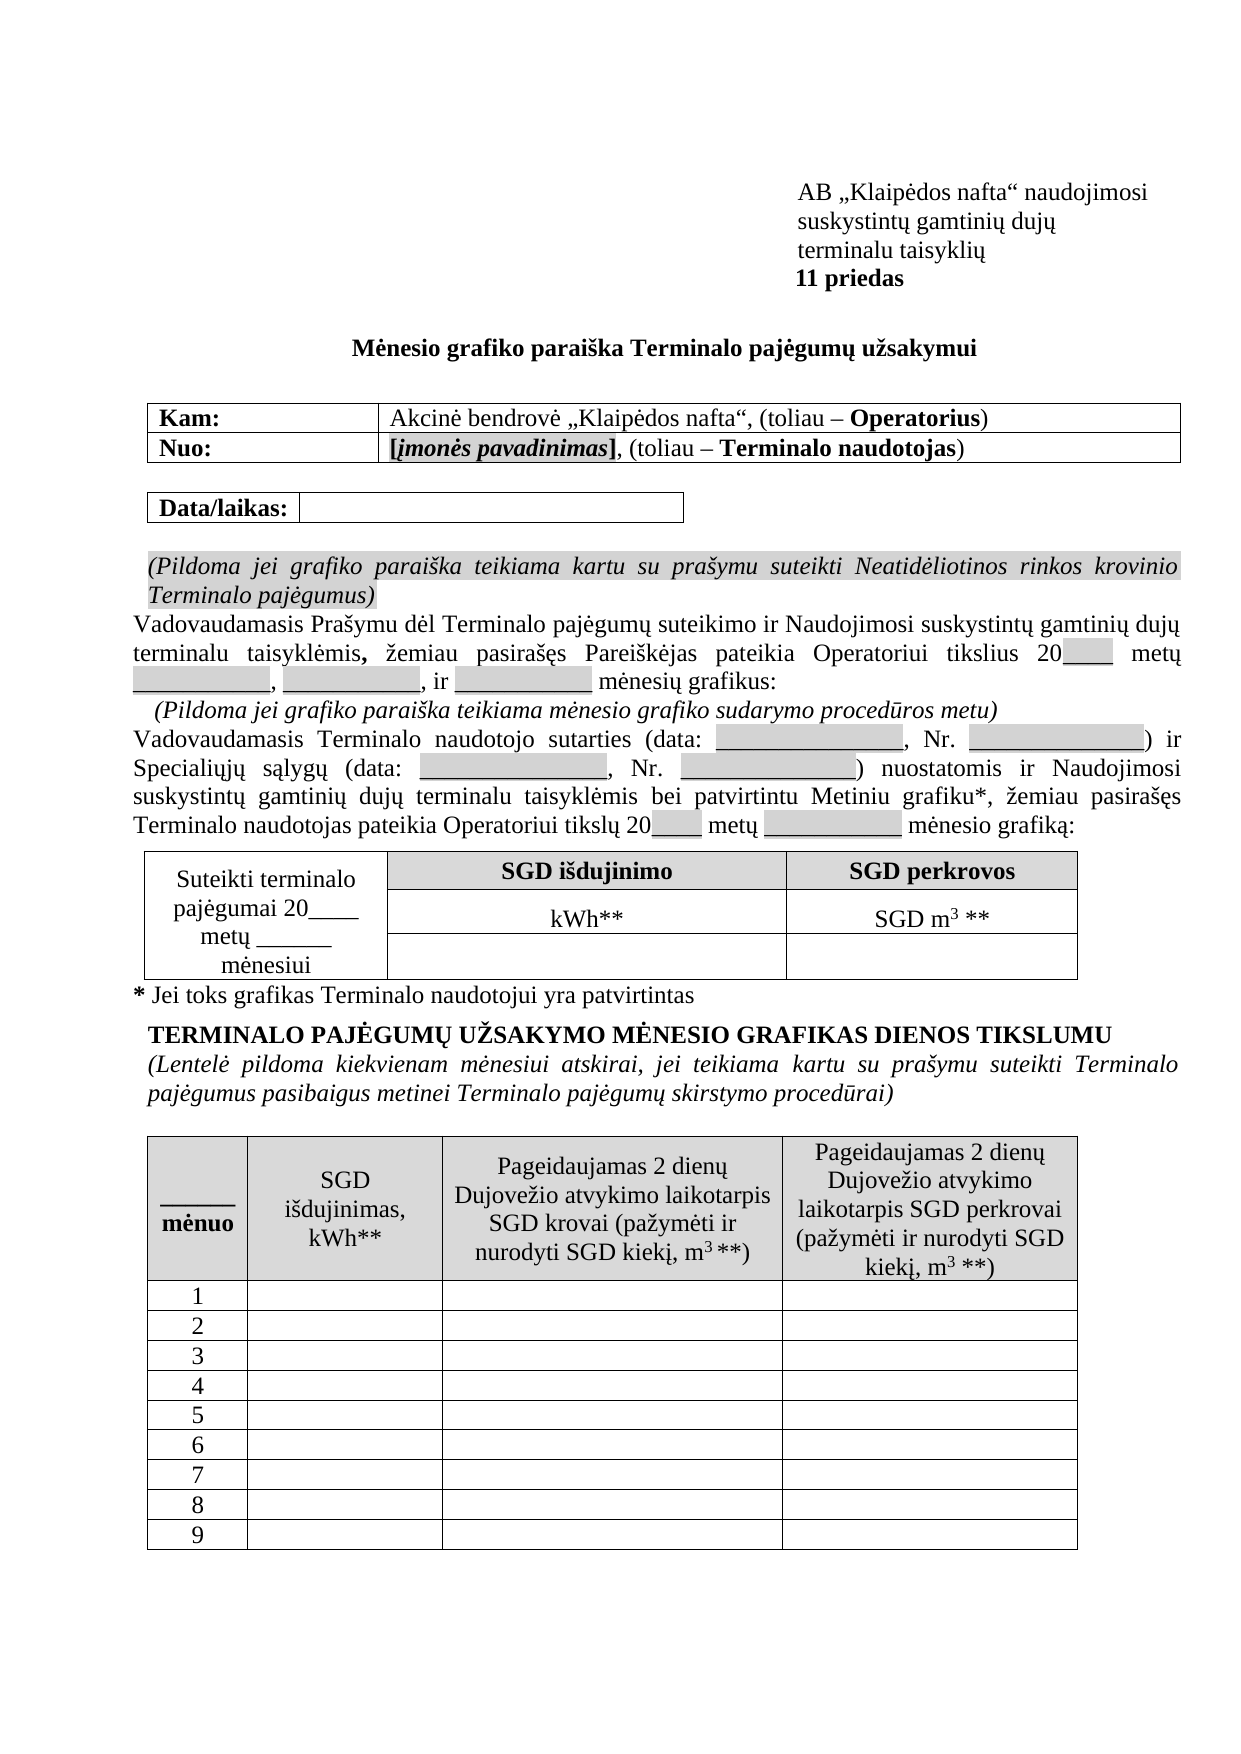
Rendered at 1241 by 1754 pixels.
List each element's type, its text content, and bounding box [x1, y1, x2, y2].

table_header SGD išdujinimas, kWh** [248, 1137, 442, 1280]
table_cell [443, 1520, 782, 1548]
text Mėnesio grafiko paraiška Terminalo pajėgumų užsakymui [148, 333, 1181, 362]
table_cell [443, 1371, 782, 1399]
table_cell 6 [148, 1430, 247, 1459]
table_cell 5 [148, 1401, 247, 1429]
table_cell [443, 1430, 782, 1459]
table_cell [248, 1430, 442, 1459]
text (Lentelė pildoma kiekvienam mėnesiui atskirai, jei teikiama kartu su prašymu suteikti Terminalo pajėgumus pasibaigus metinei Terminalo pajėgumų skirstymo procedūrai) [148, 1049, 1181, 1107]
table_header Pageidaujamas 2 dienų Dujovežio atvykimo laikotarpis SGD perkrovai (pažymėti ir nurodyti SGD kiekį, m3 **) [783, 1137, 1077, 1280]
table_cell [783, 1341, 1077, 1370]
table_cell [443, 1281, 782, 1310]
table_cell [248, 1520, 442, 1548]
table_cell [443, 1490, 782, 1519]
table_cell [443, 1401, 782, 1429]
table_cell [248, 1401, 442, 1429]
table_cell 1 [148, 1281, 247, 1310]
table_cell [įmonės pavadinimas], (toliau – Terminalo naudotojas) [379, 433, 1180, 462]
table_cell [783, 1401, 1077, 1429]
table_cell 2 [148, 1311, 247, 1340]
table_cell [248, 1371, 442, 1399]
text Vadovaudamasis Terminalo naudotojo sutarties (data: _______________, Nr. ______________) ir Specialiųjų sąlygų (data: _______________, Nr. ______________) nuostatomis ir Naudojimosi suskystintų gamtinių dujų terminalu taisyklėmis bei patvirtintu Metiniu grafiku*, žemiau pasirašęs Terminalo naudotojas pateikia Operatoriui tikslų 20____ metų ___________ mėnesio grafiką: [133, 724, 1181, 839]
table_header SGD išdujinimo [388, 852, 786, 889]
table_cell [388, 934, 786, 979]
table_cell [783, 1430, 1077, 1459]
text Vadovaudamasis Prašymu dėl Terminalo pajėgumų suteikimo ir Naudojimosi suskystintų gamtinių dujų terminalu taisyklėmis, žemiau pasirašęs Pareiškėjas pateikia Operatoriui tikslius 20____ metų ___________, ___________, ir ___________ mėnesių grafikus: [133, 609, 1181, 695]
table_cell kWh** [388, 890, 786, 932]
table_cell [783, 1460, 1077, 1489]
text 11 priedas [739, 263, 1181, 292]
text * Jei toks grafikas Terminalo naudotojui yra patvirtintas [133, 980, 1181, 1009]
table_header Data/laikas: [148, 493, 299, 522]
table_cell [783, 1371, 1077, 1399]
table_cell [248, 1341, 442, 1370]
table_cell [248, 1311, 442, 1340]
table_header Akcinė bendrovė „Klaipėdos nafta“, (toliau – Operatorius) [379, 404, 1180, 432]
table_cell [783, 1490, 1077, 1519]
table_cell [248, 1460, 442, 1489]
table_cell [783, 1311, 1077, 1340]
table_cell [787, 934, 1077, 979]
table_header Kam: [148, 404, 378, 432]
table_cell 4 [148, 1371, 247, 1399]
text terminalu taisyklių [797, 235, 1181, 263]
text (Pildoma jei grafiko paraiška teikiama kartu su prašymu suteikti Neatidėliotinos rinkos krovinio Terminalo pajėgumus) [148, 551, 1181, 609]
table_cell [443, 1460, 782, 1489]
table_cell [783, 1281, 1077, 1310]
text (Pildoma jei grafiko paraiška teikiama mėnesio grafiko sudarymo procedūros metu) [148, 695, 1181, 724]
table_header Suteikti terminalo pajėgumai 20____ metų ______ mėnesiui [145, 852, 387, 979]
text AB „Klaipėdos nafta“ naudojimosi suskystintų gamtinių dujų [797, 177, 1181, 235]
table_header SGD perkrovos [787, 852, 1077, 889]
table_cell 7 [148, 1460, 247, 1489]
table_cell 9 [148, 1520, 247, 1548]
table_cell 8 [148, 1490, 247, 1519]
table_header [300, 493, 683, 522]
table_cell [783, 1520, 1077, 1548]
table_cell [248, 1490, 442, 1519]
table_cell [248, 1281, 442, 1310]
table_header ______ mėnuo [148, 1137, 247, 1280]
table_cell [443, 1341, 782, 1370]
table_cell Nuo: [148, 433, 378, 462]
table_header Pageidaujamas 2 dienų Dujovežio atvykimo laikotarpis SGD krovai (pažymėti ir nurodyti SGD kiekį, m3 **) [443, 1137, 782, 1280]
table_cell 3 [148, 1341, 247, 1370]
text TERMINALO PAJĖGUMŲ UŽSAKYMO MĖNESIO GRAFIKAS DIENOS TIKSLUMU [148, 1021, 1181, 1049]
table_cell SGD m3 ** [787, 890, 1077, 932]
table_cell [443, 1311, 782, 1340]
